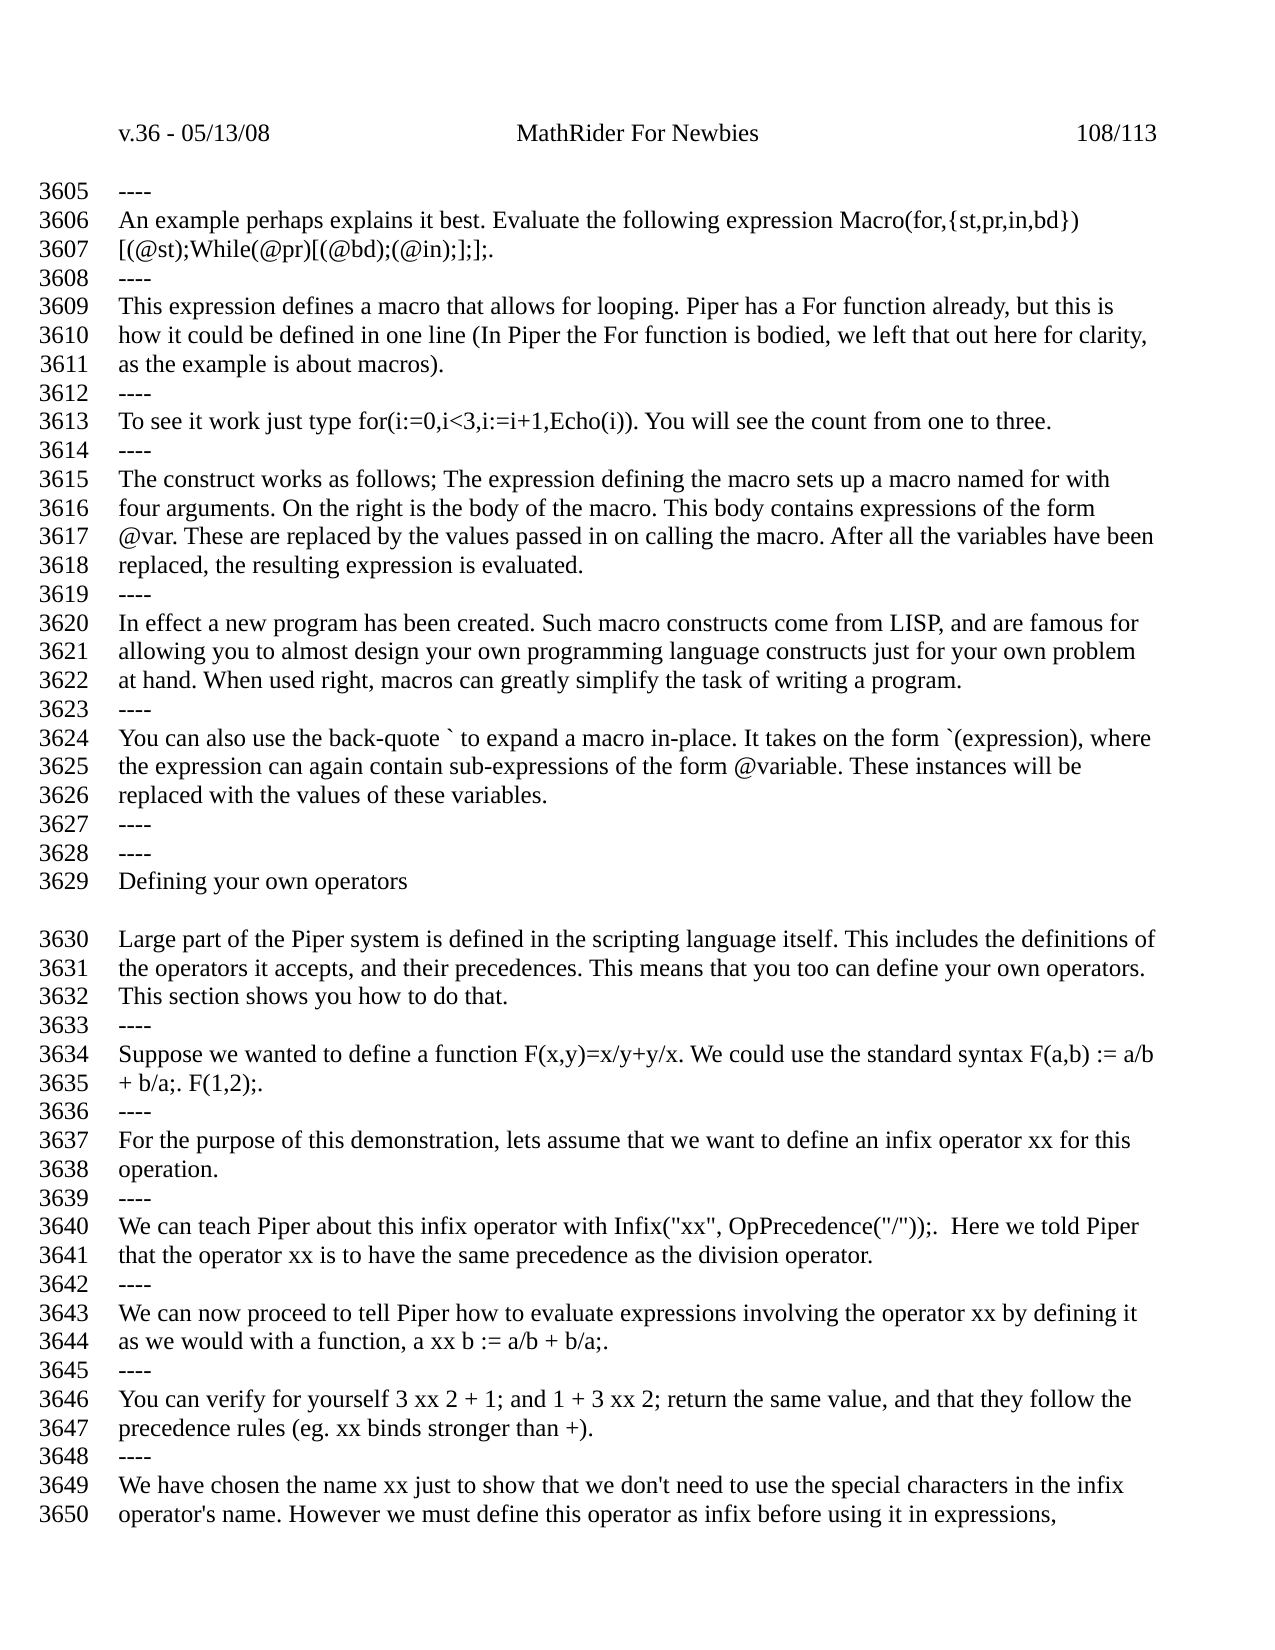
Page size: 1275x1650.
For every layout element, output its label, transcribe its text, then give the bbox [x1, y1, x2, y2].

text ---- [118, 1010, 1157, 1039]
text You can verify for yourself 3 xx 2 + 1; and 1 + 3 xx 2; return the same value, and that they follow the precedence rules (eg. xx binds stronger than +). [118, 1384, 1157, 1441]
text This expression defines a macro that allows for looping. Piper has a For function already, but this is how it could be defined in one line (In Piper the For function is bodied, we left that out here for clarity, as the example is about macros). [118, 291, 1157, 378]
text Defining your own operators [118, 866, 1157, 895]
text ---- [118, 838, 1157, 866]
text ---- [118, 378, 1157, 406]
text Suppose we wanted to define a function F(x,y)=x/y+y/x. We could use the standard syntax F(a,b) := a/b + b/a;. F(1,2);. [118, 1039, 1157, 1096]
text Large part of the Piper system is defined in the scripting language itself. This includes the definitions of the operators it accepts, and their precedences. This means that you too can define your own operators. This section shows you how to do that. [118, 924, 1157, 1010]
text ---- [118, 435, 1157, 464]
text ---- [118, 694, 1157, 723]
text The construct works as follows; The expression defining the macro sets up a macro named for with four arguments. On the right is the body of the macro. This body contains expressions of the form @var. These are replaced by the values passed in on calling the macro. After all the variables have been replaced, the resulting expression is evaluated. [118, 464, 1157, 579]
text In effect a new program has been created. Such macro constructs come from LISP, and are famous for allowing you to almost design your own programming language constructs just for your own problem at hand. When used right, macros can greatly simplify the task of writing a program. [118, 608, 1157, 694]
text ---- [118, 809, 1157, 838]
text For the purpose of this demonstration, lets assume that we want to define an infix operator xx for this operation. [118, 1125, 1157, 1183]
text ---- [118, 263, 1157, 291]
text An example perhaps explains it best. Evaluate the following expression Macro(for,{st,pr,in,bd}) [(@st);While(@pr)[(@bd);(@in);];];. [118, 205, 1157, 263]
text We can teach Piper about this infix operator with Infix("xx", OpPrecedence("/"));. Here we told Piper that the operator xx is to have the same precedence as the division operator. [118, 1211, 1157, 1269]
text ---- [118, 1355, 1157, 1384]
text ---- [118, 176, 1157, 205]
text We have chosen the name xx just to show that we don't need to use the special characters in the infix operator's name. However we must define this operator as infix before using it in expressions, [118, 1470, 1157, 1528]
text ---- [118, 579, 1157, 608]
text ---- [118, 1096, 1157, 1125]
text We can now proceed to tell Piper how to evaluate expressions involving the operator xx by defining it as we would with a function, a xx b := a/b + b/a;. [118, 1298, 1157, 1355]
text ---- [118, 1441, 1157, 1470]
text To see it work just type for(i:=0,i<3,i:=i+1,Echo(i)). You will see the count from one to three. [118, 406, 1157, 435]
text ---- [118, 1183, 1157, 1211]
text ---- [118, 1269, 1157, 1298]
text You can also use the back-quote ` to expand a macro in-place. It takes on the form `(expression), where the expression can again contain sub-expressions of the form @variable. These instances will be replaced with the values of these variables. [118, 723, 1157, 809]
